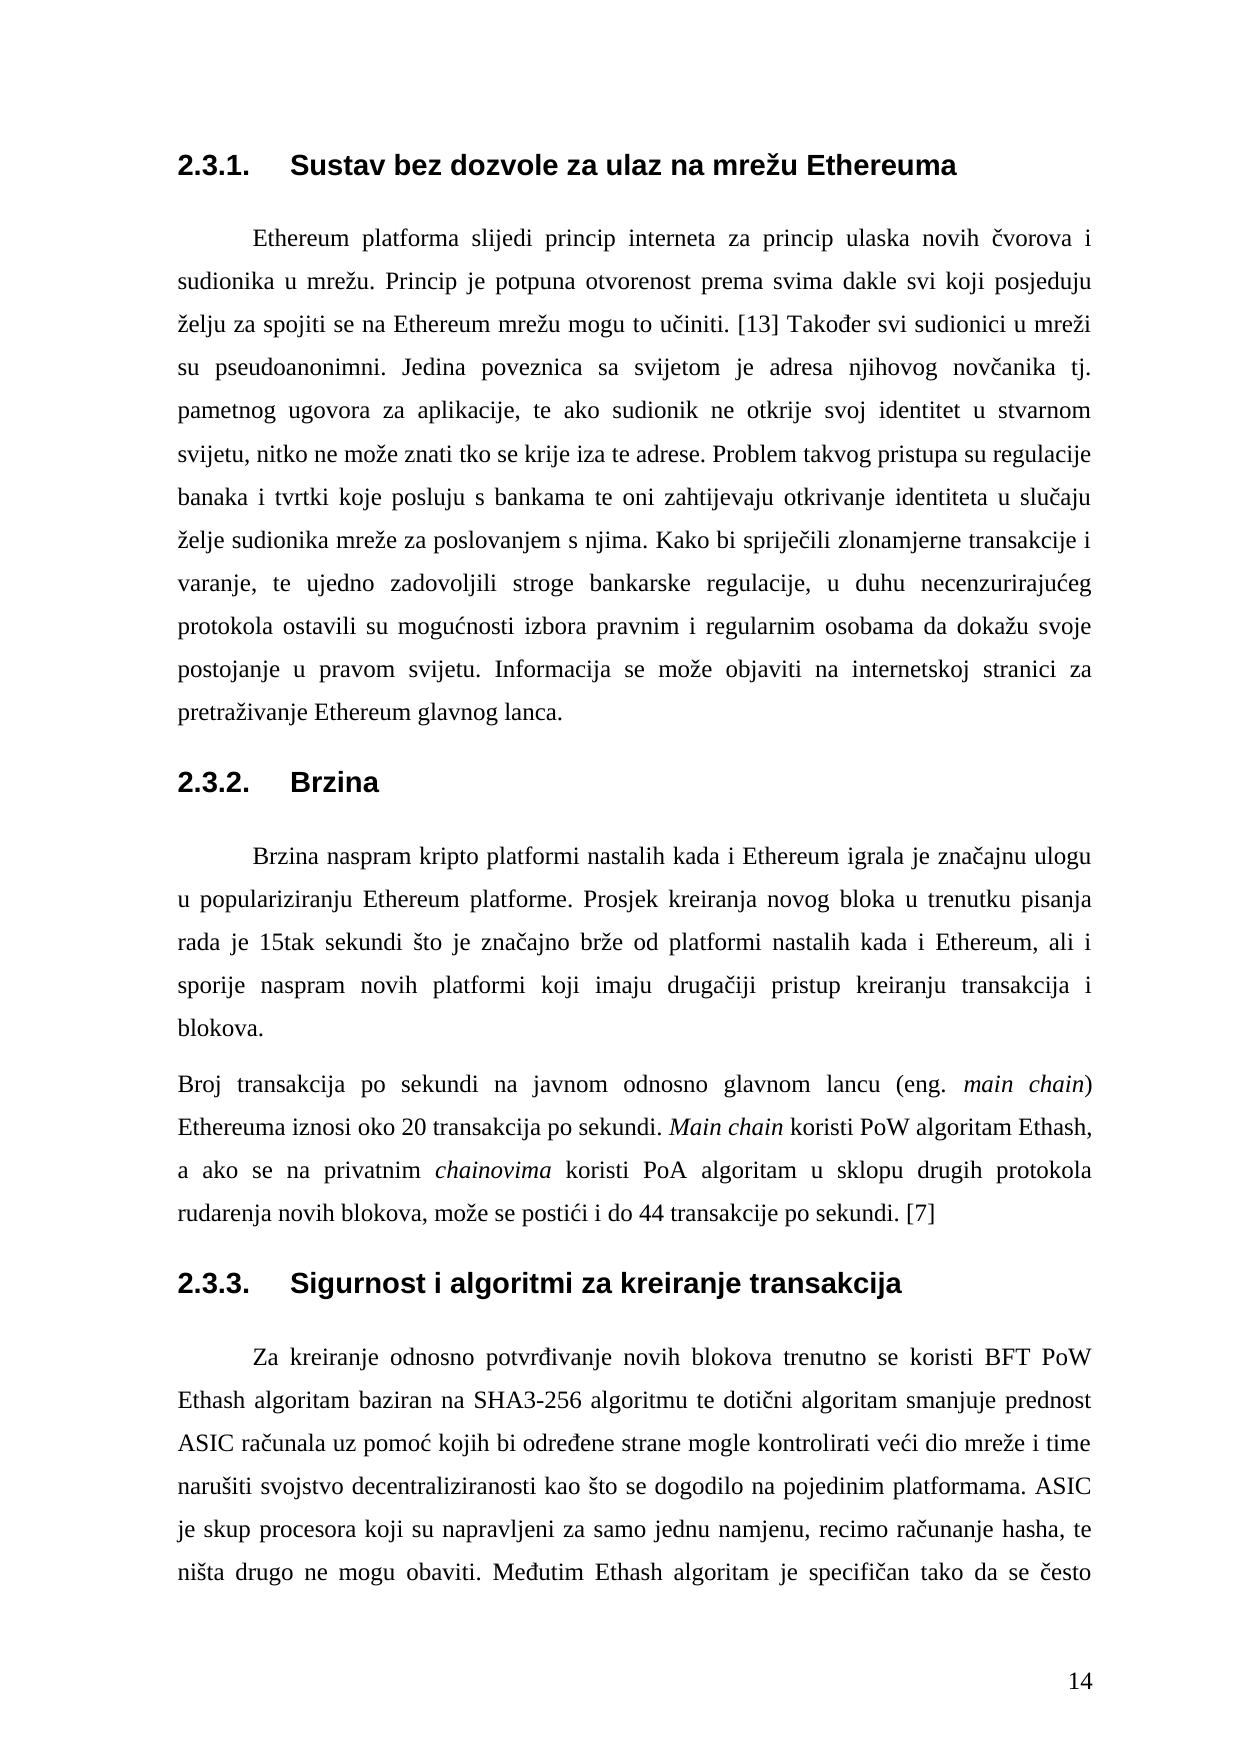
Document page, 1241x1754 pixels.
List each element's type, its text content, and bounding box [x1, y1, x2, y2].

text Broj transakcija po sekundi na javnom odnosno glavnom lancu (eng. main chain) Ethereuma iznosi oko 20 transakcija po sekundi. Main chain koristi PoW algoritam Ethash, a ako se na privatnim chainovima koristi PoA algoritam u sklopu drugih protokola rudarenja novih blokova, može se postići i do 44 transakcije po sekundi. [7] [177, 1069, 1092, 1227]
subtitle Sustav bez dozvole za ulaz na mrežu Ethereuma [177, 148, 1092, 181]
subtitle Sigurnost i algoritmi za kreiranje transakcija [177, 1266, 1092, 1300]
text Za kreiranje odnosno potvrđivanje novih blokova trenutno se koristi BFT PoW Ethash algoritam baziran na SHA3-256 algoritmu te dotični algoritam smanjuje prednost ASIC računala uz pomoć kojih bi određene strane mogle kontrolirati veći dio mreže i time narušiti svojstvo decentraliziranosti kao što se dogodilo na pojedinim platformama. ASIC je skup procesora koji su napravljeni za samo jednu namjenu, recimo računanje hasha, te ništa drugo ne mogu obaviti. Međutim Ethash algoritam je specifičan tako da se često [177, 1342, 1092, 1586]
text Ethereum platforma slijedi princip interneta za princip ulaska novih čvorova i sudionika u mrežu. Princip je potpuna otvorenost prema svima dakle svi koji posjeduju želju za spojiti se na Ethereum mrežu mogu to učiniti. [13] Također svi sudionici u mreži su pseudoanonimni. Jedina poveznica sa svijetom je adresa njihovog novčanika tj. pametnog ugovora za aplikacije, te ako sudionik ne otkrije svoj identitet u stvarnom svijetu, nitko ne može znati tko se krije iza te adrese. Problem takvog pristupa su regulacije banaka i tvrtki koje posluju s bankama te oni zahtijevaju otkrivanje identiteta u slučaju želje sudionika mreže za poslovanjem s njima. Kako bi spriječili zlonamjerne transakcije i varanje, te ujedno zadovoljili stroge bankarske regulacije, u duhu necenzurirajućeg protokola ostavili su mogućnosti izbora pravnim i regularnim osobama da dokažu svoje postojanje u pravom svijetu. Informacija se može objaviti na internetskoj stranici za pretraživanje Ethereum glavnog lanca. [177, 223, 1092, 726]
subtitle Brzina [177, 766, 1092, 799]
text Brzina naspram kripto platformi nastalih kada i Ethereum igrala je značajnu ulogu u populariziranju Ethereum platforme. Prosjek kreiranja novog bloka u trenutku pisanja rada je 15tak sekundi što je značajno brže od platformi nastalih kada i Ethereum, ali i sporije naspram novih platformi koji imaju drugačiji pristup kreiranju transakcija i blokova. [177, 841, 1092, 1042]
